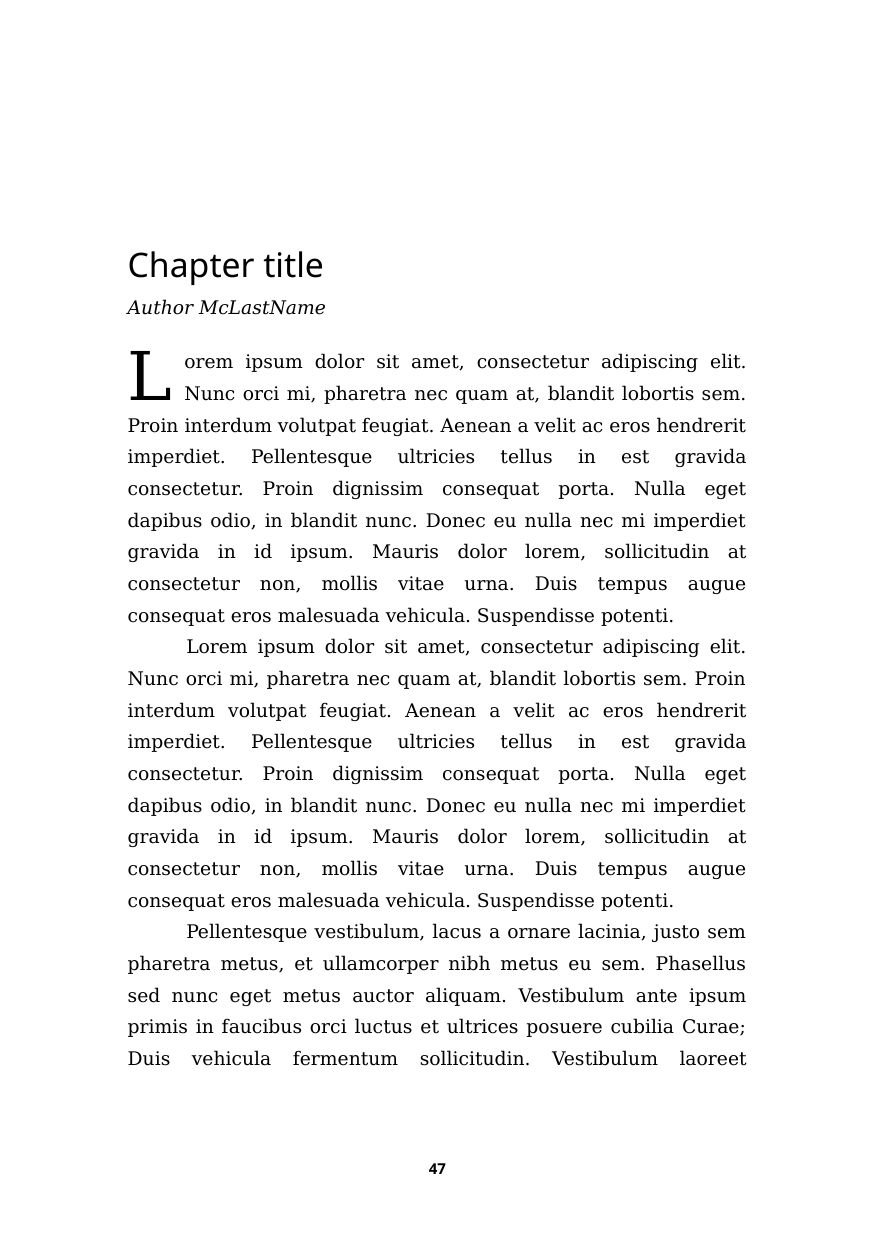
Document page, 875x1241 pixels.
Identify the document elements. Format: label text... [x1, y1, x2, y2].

text Pellentesque vestibulum, lacus a ornare lacinia, justo sem pharetra metus, et ullamcorper nibh metus eu sem. Phasellus sed nunc eget metus auctor aliquam. Vestibulum ante ipsum primis in faucibus orci luctus et ultrices posuere cubilia Curae; Duis vehicula fermentum sollicitudin. Vestibulum laoreet [127, 921, 747, 1070]
text Lorem ipsum dolor sit amet, consectetur adipiscing elit. Nunc orci mi, pharetra nec quam at, blandit lobortis sem. Proin interdum volutpat feugiat. Aenean a velit ac eros hendrerit imperdiet. Pellentesque ultricies tellus in est gravida consectetur. Proin dignissim consequat porta. Nulla eget dapibus odio, in blandit nunc. Donec eu nulla nec mi imperdiet gravida in id ipsum. Mauris dolor lorem, sollicitudin at consectetur non, mollis vitae urna. Duis tempus augue consequat eros malesuada vehicula. Suspendisse potenti. [127, 636, 747, 912]
subtitle Chapter title [127, 246, 747, 285]
text Lorem ipsum dolor sit amet, consectetur adipiscing elit. Nunc orci mi, pharetra nec quam at, blandit lobortis sem. Proin interdum volutpat feugiat. Aenean a velit ac eros hendrerit imperdiet. Pellentesque ultricies tellus in est gravida consectetur. Proin dignissim consequat porta. Nulla eget dapibus odio, in blandit nunc. Donec eu nulla nec mi imperdiet gravida in id ipsum. Mauris dolor lorem, sollicitudin at consectetur non, mollis vitae urna. Duis tempus augue consequat eros malesuada vehicula. Suspendisse potenti. [127, 351, 747, 627]
text Author McLastName [127, 297, 747, 319]
